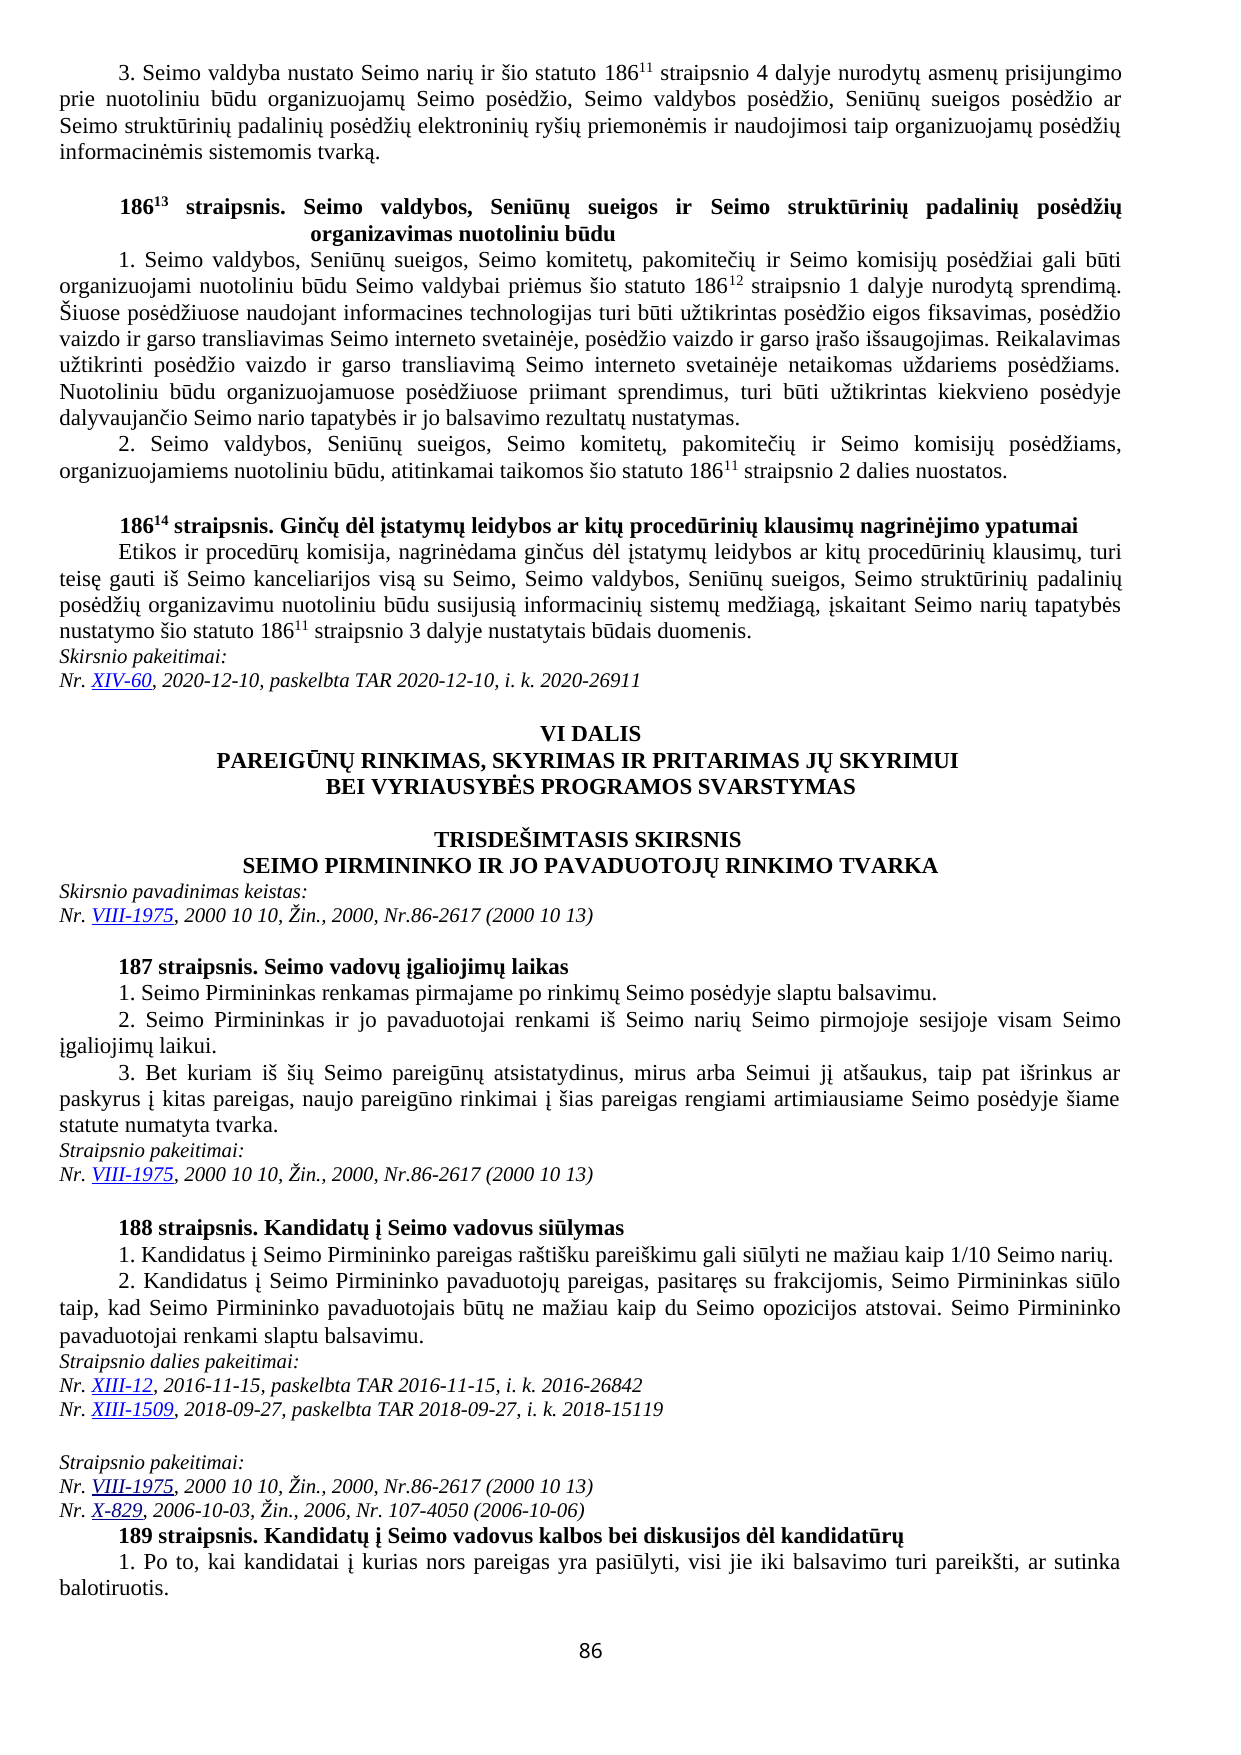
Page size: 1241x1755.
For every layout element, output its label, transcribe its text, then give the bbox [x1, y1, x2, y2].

text BEI VYRIAUSYBĖS PROGRAMOS SVARSTYMAS [59, 773, 1122, 799]
text 18614 straipsnis. Ginčų dėl įstatymų leidybos ar kitų procedūrinių klausimų nagrinėjimo ypatumai [119, 512, 1122, 538]
text Straipsnio pakeitimai: [59, 1138, 1122, 1162]
text 1. Kandidatus į Seimo Pirmininko pareigas raštišku pareiškimu gali siūlyti ne mažiau kaip 1/10 Seimo narių. [59, 1241, 1122, 1267]
text VI DALIS [59, 721, 1122, 747]
text Nr. VIII-1975, 2000 10 10, Žin., 2000, Nr.86-2617 (2000 10 13) [59, 1474, 1122, 1498]
text 2. Kandidatus į Seimo Pirmininko pavaduotojų pareigas, pasitaręs su frakcijomis, Seimo Pirmininkas siūlo taip, kad Seimo Pirmininko pavaduotojais būtų ne mažiau kaip du Seimo opozicijos atstovai. Seimo Pirmininko pavaduotojai renkami slaptu balsavimu. [59, 1267, 1122, 1349]
text 18613 straipsnis. Seimo valdybos, Seniūnų sueigos ir Seimo struktūrinių padalinių posėdžių organizavimas nuotoliniu būdu [119, 193, 1122, 246]
text Nr. XIII-1509, 2018-09-27, paskelbta TAR 2018-09-27, i. k. 2018-15119 [59, 1397, 1122, 1421]
text 2. Seimo Pirmininkas ir jo pavaduotojai renkami iš Seimo narių Seimo pirmojoje sesijoje visam Seimo įgaliojimų laikui. [59, 1006, 1122, 1058]
text 1. Seimo valdybos, Seniūnų sueigos, Seimo komitetų, pakomitečių ir Seimo komisijų posėdžiai gali būti organizuojami nuotoliniu būdu Seimo valdybai priėmus šio statuto 18612 straipsnio 1 dalyje nurodytą sprendimą. Šiuose posėdžiuose naudojant informacines technologijas turi būti užtikrintas posėdžio eigos fiksavimas, posėdžio vaizdo ir garso transliavimas Seimo interneto svetainėje, posėdžio vaizdo ir garso įrašo išsaugojimas. Reikalavimas užtikrinti posėdžio vaizdo ir garso transliavimą Seimo interneto svetainėje netaikomas uždariems posėdžiams. Nuotoliniu būdu organizuojamuose posėdžiuose priimant sprendimus, turi būti užtikrintas kiekvieno posėdyje dalyvaujančio Seimo nario tapatybės ir jo balsavimo rezultatų nustatymas. [59, 246, 1122, 430]
text 188 straipsnis. Kandidatų į Seimo vadovus siūlymas [59, 1214, 1122, 1241]
text Straipsnio pakeitimai: [59, 1449, 1122, 1474]
text PAREIGŪNŲ RINKIMAS, SKYRIMAS IR PRITARIMAS JŲ SKYRIMUI [59, 747, 1122, 773]
text 1. Po to, kai kandidatai į kurias nors pareigas yra pasiūlyti, visi jie iki balsavimo turi pareikšti, ar sutinka balotiruotis. [59, 1548, 1122, 1601]
text Nr. VIII-1975, 2000 10 10, Žin., 2000, Nr.86-2617 (2000 10 13) [59, 1162, 1122, 1186]
text 2. Seimo valdybos, Seniūnų sueigos, Seimo komitetų, pakomitečių ir Seimo komisijų posėdžiams, organizuojamiems nuotoliniu būdu, atitinkamai taikomos šio statuto 18611 straipsnio 2 dalies nuostatos. [59, 430, 1122, 483]
text 3. Seimo valdyba nustato Seimo narių ir šio statuto 18611 straipsnio 4 dalyje nurodytų asmenų prisijungimo prie nuotoliniu būdu organizuojamų Seimo posėdžio, Seimo valdybos posėdžio, Seniūnų sueigos posėdžio ar Seimo struktūrinių padalinių posėdžių elektroninių ryšių priemonėmis ir naudojimosi taip organizuojamų posėdžių informacinėmis sistemomis tvarką. [59, 59, 1122, 164]
text TRISDEŠIMTASIS SKIRSNIS [59, 826, 1122, 852]
text Skirsnio pavadinimas keistas: [59, 879, 1122, 903]
text Straipsnio dalies pakeitimai: [59, 1349, 1122, 1373]
text 189 straipsnis. Kandidatų į Seimo vadovus kalbos bei diskusijos dėl kandidatūrų [118, 1522, 1122, 1548]
text SEIMO PIRMININKO IR JO PAVADUOTOJŲ RINKIMO TVARKA [59, 852, 1122, 879]
text Etikos ir procedūrų komisija, nagrinėdama ginčus dėl įstatymų leidybos ar kitų procedūrinių klausimų, turi teisę gauti iš Seimo kanceliarijos visą su Seimo, Seimo valdybos, Seniūnų sueigos, Seimo struktūrinių padalinių posėdžių organizavimu nuotoliniu būdu susijusią informacinių sistemų medžiagą, įskaitant Seimo narių tapatybės nustatymo šio statuto 18611 straipsnio 3 dalyje nustatytais būdais duomenis. [59, 538, 1122, 644]
text 187 straipsnis. Seimo vadovų įgaliojimų laikas [59, 953, 1122, 979]
text 1. Seimo Pirmininkas renkamas pirmajame po rinkimų Seimo posėdyje slaptu balsavimu. [59, 979, 1122, 1006]
text Nr. X-829, 2006-10-03, Žin., 2006, Nr. 107-4050 (2006-10-06) [59, 1498, 1122, 1522]
text Nr. XIII-12, 2016-11-15, paskelbta TAR 2016-11-15, i. k. 2016-26842 [59, 1373, 1122, 1397]
text Nr. XIV-60, 2020-12-10, paskelbta TAR 2020-12-10, i. k. 2020-26911 [59, 668, 1122, 692]
text Skirsnio pakeitimai: [59, 644, 1122, 668]
text 3. Bet kuriam iš šių Seimo pareigūnų atsistatydinus, mirus arba Seimui jį atšaukus, taip pat išrinkus ar paskyrus į kitas pareigas, naujo pareigūno rinkimai į šias pareigas rengiami artimiausiame Seimo posėdyje šiame statute numatyta tvarka. [59, 1058, 1122, 1138]
text Nr. VIII-1975, 2000 10 10, Žin., 2000, Nr.86-2617 (2000 10 13) [59, 903, 1122, 927]
